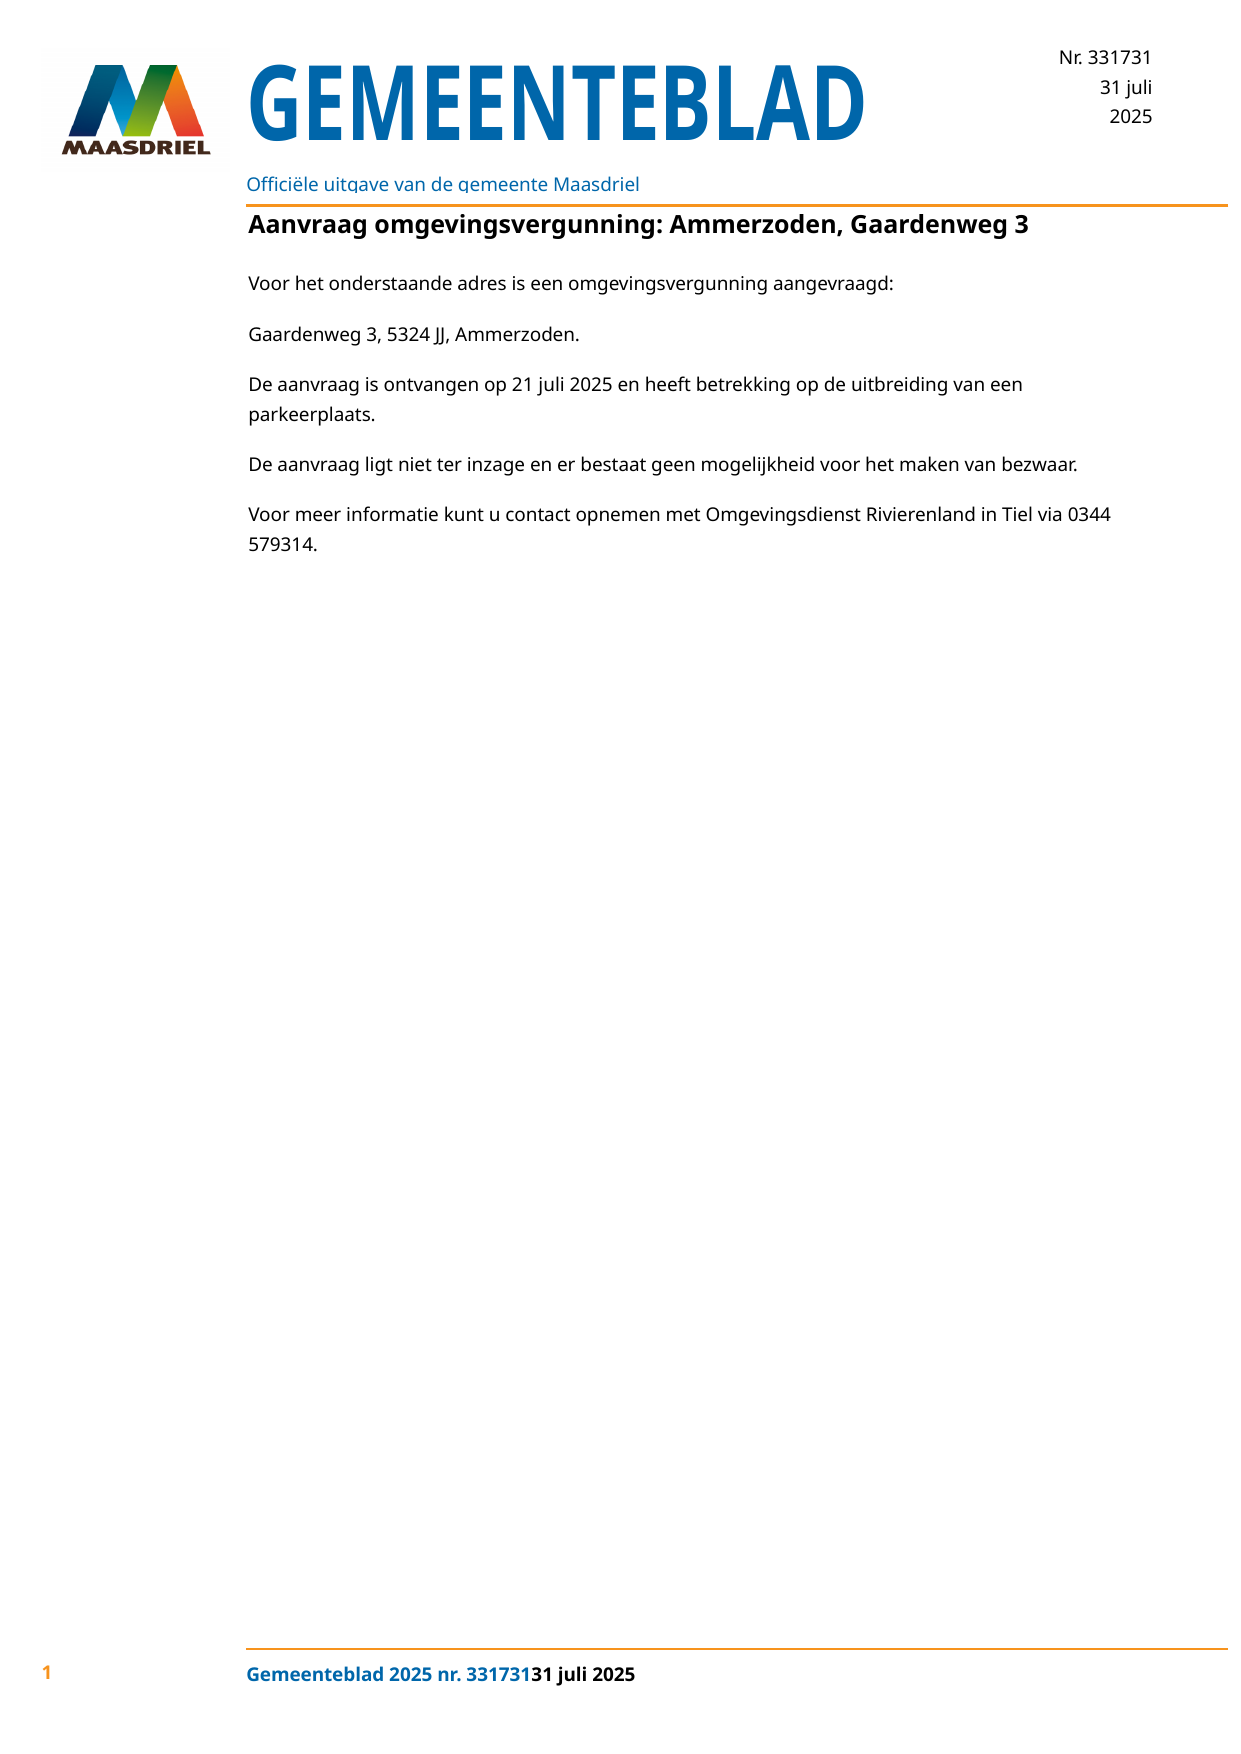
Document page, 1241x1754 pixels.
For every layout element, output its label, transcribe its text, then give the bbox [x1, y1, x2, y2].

text Voor meer informatie kunt u contact opnemen met Omgevingsdienst Rivierenland in Tiel via 0344 579314. [248, 502, 1152, 557]
text De aanvraag is ontvangen op 21 juli 2025 en heeft betrekking op de uitbreiding van een parkeerplaats. [248, 371, 1152, 426]
text De aanvraag ligt niet ter inzage en er bestaat geen mogelijkheid voor het maken van bezwaar. [248, 451, 1152, 477]
text Gaardenweg 3, 5324 JJ, Ammerzoden. [248, 321, 1152, 346]
text Aanvraag omgevingsvergunning: Ammerzoden, Gaardenweg 3 [248, 207, 1152, 241]
picture [41, 47, 231, 172]
text Voor het onderstaande adres is een omgevingsvergunning aangevraagd: [248, 270, 1152, 296]
